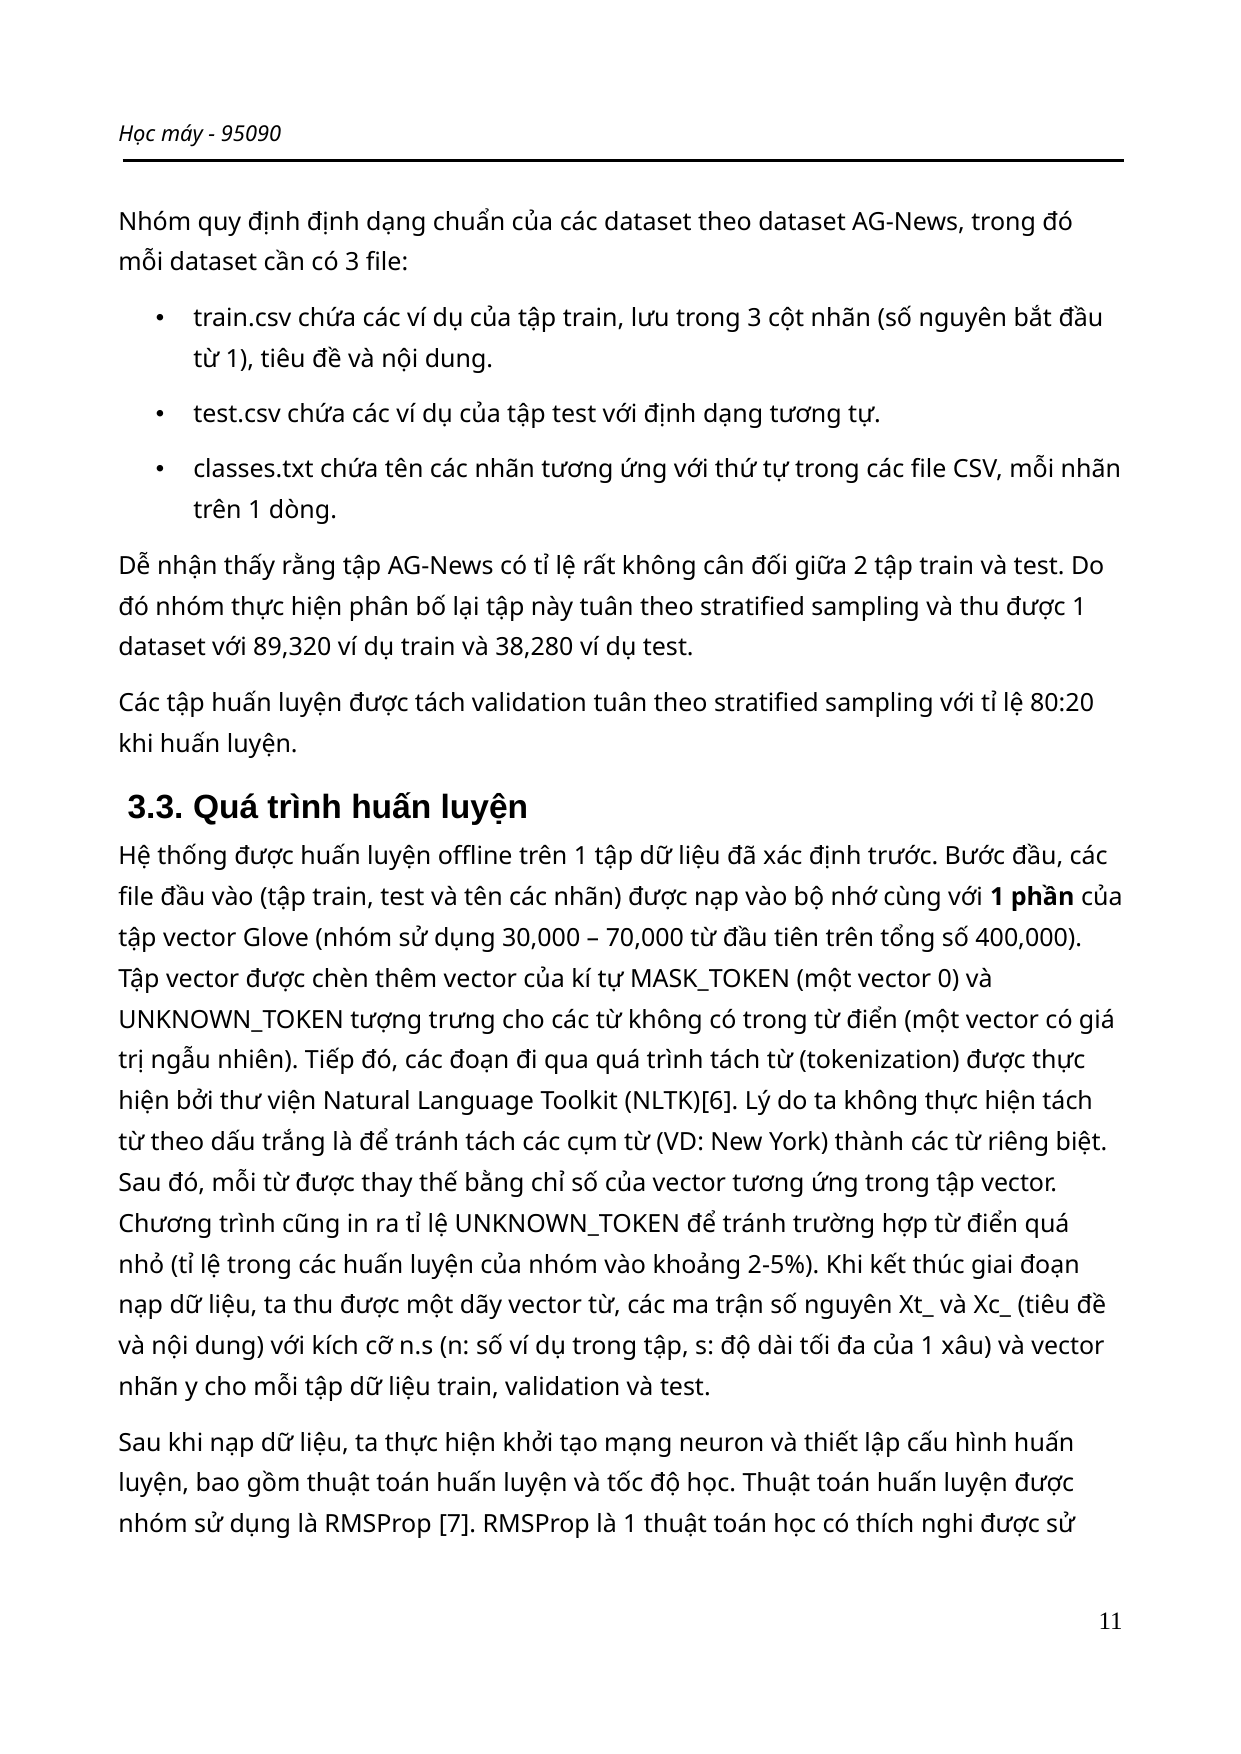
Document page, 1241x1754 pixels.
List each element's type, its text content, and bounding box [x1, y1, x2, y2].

list train.csv chứa các ví dụ của tập train, lưu trong 3 cột nhãn (số nguyên bắt đầu từ 1), tiêu đề và nội dung. [156, 299, 1122, 374]
text Hệ thống được huấn luyện offline trên 1 tập dữ liệu đã xác định trước. Bước đầu, các file đầu vào (tập train, test và tên các nhãn) được nạp vào bộ nhớ cùng với 1 phần của tập vector Glove (nhóm sử dụng 30,000 – 70,000 từ đầu tiên trên tổng số 400,000). Tập vector được chèn thêm vector của kí tự MASK_TOKEN (một vector 0) và UNKNOWN_TOKEN tượng trưng cho các từ không có trong từ điển (một vector có giá trị ngẫu nhiên). Tiếp đó, các đoạn đi qua quá trình tách từ (tokenization) được thực hiện bởi thư viện Natural Language Toolkit (NLTK)[6]. Lý do ta không thực hiện tách từ theo dấu trắng là để tránh tách các cụm từ (VD: New York) thành các từ riêng biệt. Sau đó, mỗi từ được thay thế bằng chỉ số của vector tương ứng trong tập vector. Chương trình cũng in ra tỉ lệ UNKNOWN_TOKEN để tránh trường hợp từ điển quá nhỏ (tỉ lệ trong các huấn luyện của nhóm vào khoảng 2-5%). Khi kết thúc giai đoạn nạp dữ liệu, ta thu được một dãy vector từ, các ma trận số nguyên Xt_ và Xc_ (tiêu đề và nội dung) với kích cỡ n.s (n: số ví dụ trong tập, s: độ dài tối đa của 1 xâu) và vector nhãn y cho mỗi tập dữ liệu train, validation và test. [118, 838, 1122, 1403]
text Các tập huấn luyện được tách validation tuân theo stratified sampling với tỉ lệ 80:20 khi huấn luyện. [118, 684, 1122, 759]
text Sau khi nạp dữ liệu, ta thực hiện khởi tạo mạng neuron và thiết lập cấu hình huấn luyện, bao gồm thuật toán huấn luyện và tốc độ học. Thuật toán huấn luyện được nhóm sử dụng là RMSProp [7]. RMSProp là 1 thuật toán học có thích nghi được sử [118, 1424, 1122, 1540]
text Nhóm quy định định dạng chuẩn của các dataset theo dataset AG-News, trong đó mỗi dataset cần có 3 file: [118, 203, 1122, 278]
list test.csv chứa các ví dụ của tập test với định dạng tương tự. [156, 396, 1122, 430]
subtitle Quá trình huấn luyện [118, 787, 1122, 826]
list classes.txt chứa tên các nhãn tương ứng với thứ tự trong các file CSV, mỗi nhãn trên 1 dòng. [156, 451, 1122, 526]
text Dễ nhận thấy rằng tập AG-News có tỉ lệ rất không cân đối giữa 2 tập train và test. Do đó nhóm thực hiện phân bố lại tập này tuân theo stratified sampling và thu được 1 dataset với 89,320 ví dụ train và 38,280 ví dụ test. [118, 547, 1122, 663]
